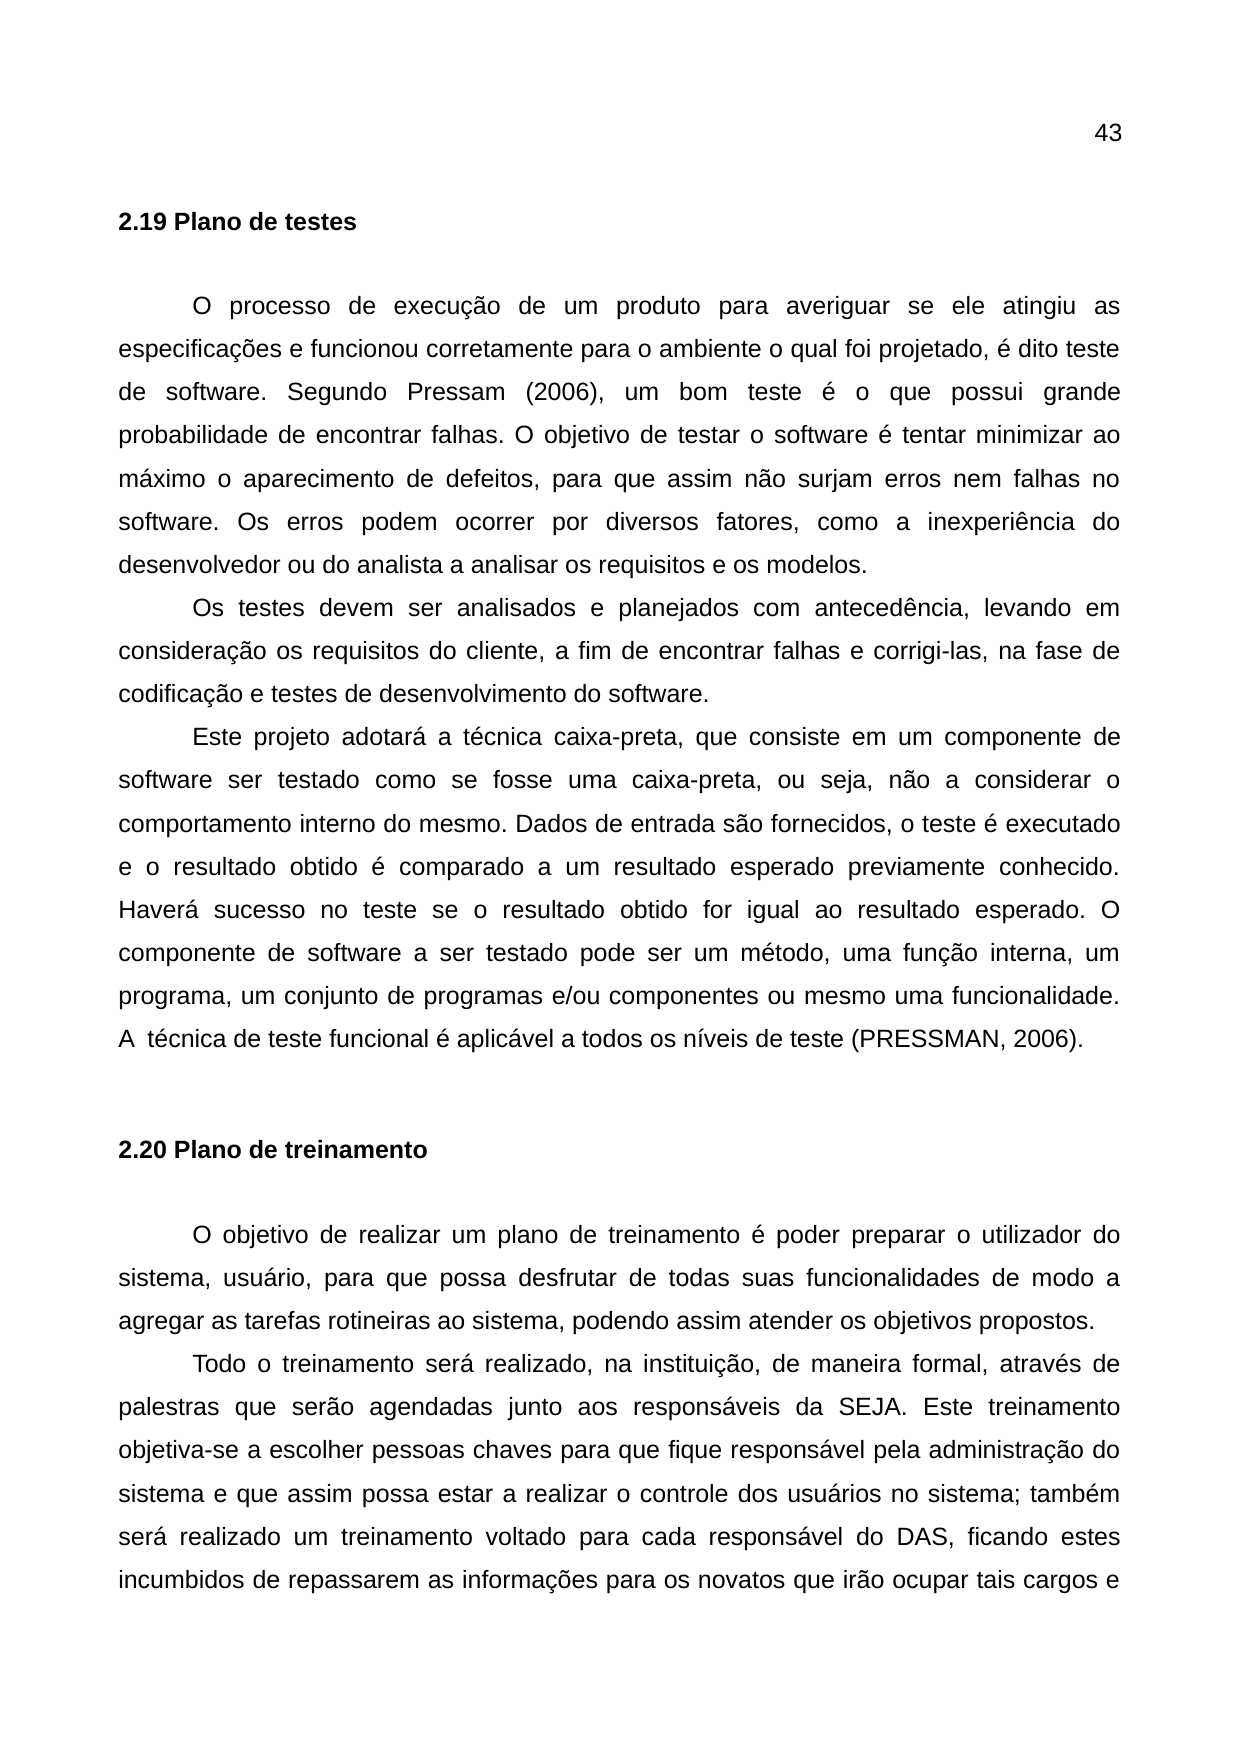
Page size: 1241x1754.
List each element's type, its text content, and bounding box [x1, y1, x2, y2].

subtitle 2.19 Plano de testes [118, 207, 1122, 235]
text Os testes devem ser analisados e planejados com antecedência, levando em consideração os requisitos do cliente, a fim de encontrar falhas e corrigi-las, na fase de codificação e testes de desenvolvimento do software. [118, 593, 1122, 708]
text Este projeto adotará a técnica caixa-preta, que consiste em um componente de software ser testado como se fosse uma caixa-preta, ou seja, não a considerar o comportamento interno do mesmo. Dados de entrada são fornecidos, o teste é executado e o resultado obtido é comparado a um resultado esperado previamente conhecido. Haverá sucesso no teste se o resultado obtido for igual ao resultado esperado. O componente de software a ser testado pode ser um método, uma função interna, um programa, um conjunto de programas e/ou componentes ou mesmo uma funcionalidade. A técnica de teste funcional é aplicável a todos os níveis de teste (PRESSMAN, 2006). [118, 722, 1122, 1053]
subtitle 2.20 Plano de treinamento [118, 1135, 1122, 1164]
text O processo de execução de um produto para averiguar se ele atingiu as especificações e funcionou corretamente para o ambiente o qual foi projetado, é dito teste de software. Segundo Pressam (2006), um bom teste é o que possui grande probabilidade de encontrar falhas. O objetivo de testar o software é tentar minimizar ao máximo o aparecimento de defeitos, para que assim não surjam erros nem falhas no software. Os erros podem ocorrer por diversos fatores, como a inexperiência do desenvolvedor ou do analista a analisar os requisitos e os modelos. [118, 291, 1122, 578]
text O objetivo de realizar um plano de treinamento é poder preparar o utilizador do sistema, usuário, para que possa desfrutar de todas suas funcionalidades de modo a agregar as tarefas rotineiras ao sistema, podendo assim atender os objetivos propostos. [118, 1220, 1122, 1335]
text Todo o treinamento será realizado, na instituição, de maneira formal, através de palestras que serão agendadas junto aos responsáveis da SEJA. Este treinamento objetiva-se a escolher pessoas chaves para que fique responsável pela administração do sistema e que assim possa estar a realizar o controle dos usuários no sistema; também será realizado um treinamento voltado para cada responsável do DAS, ficando estes incumbidos de repassarem as informações para os novatos que irão ocupar tais cargos e [118, 1349, 1122, 1593]
